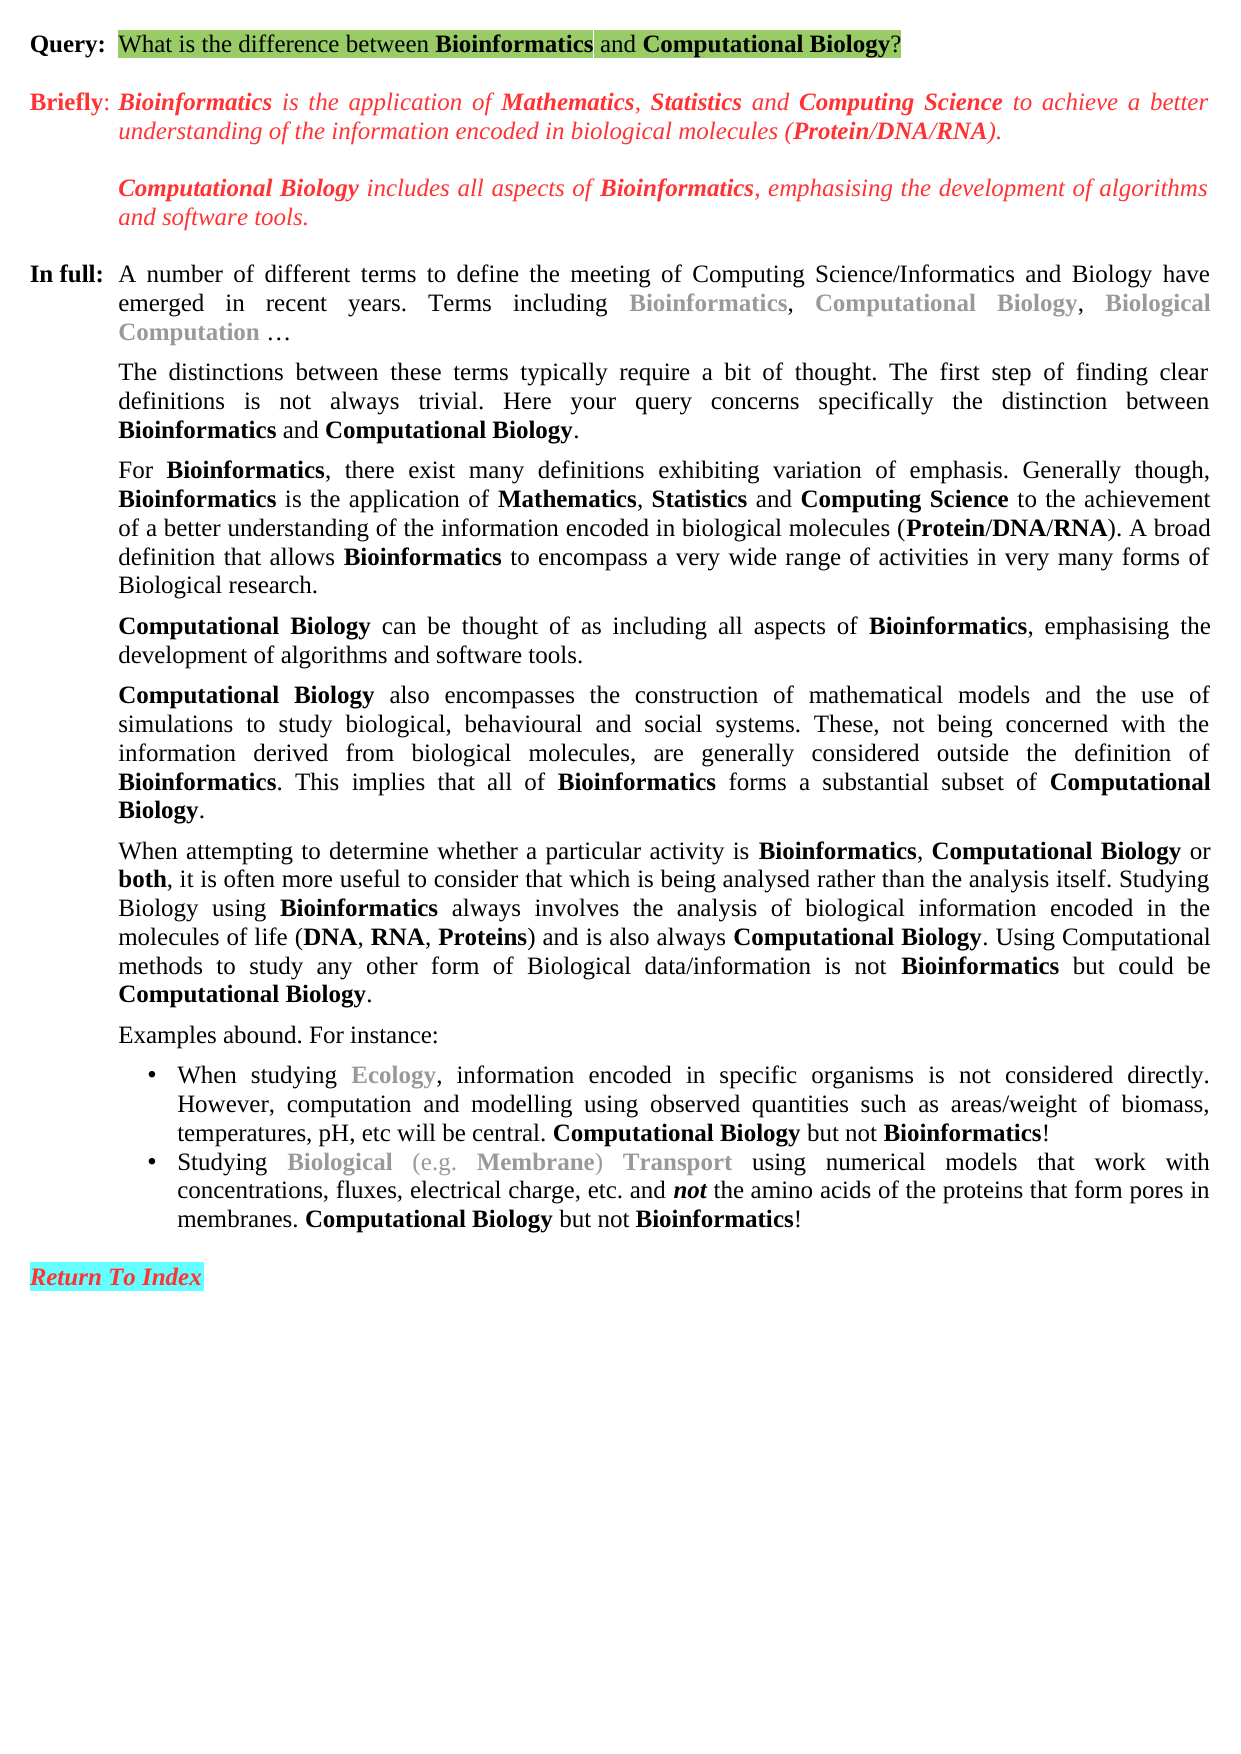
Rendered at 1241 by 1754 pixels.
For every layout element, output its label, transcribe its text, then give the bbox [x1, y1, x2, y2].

text Computational Biology includes all aspects of Bioinformatics, emphasising the development of algorithms and software tools. [29, 173, 1211, 231]
text Examples abound. For instance: [29, 1020, 1211, 1049]
text For Bioinformatics, there exist many definitions exhibiting variation of emphasis. Generally though, Bioinformatics is the application of Mathematics, Statistics and Computing Science to the achievement of a better understanding of the information encoded in biological molecules (Protein/DNA/RNA). A broad definition that allows Bioinformatics to encompass a very wide range of activities in very many forms of Biological research. [29, 456, 1211, 599]
text Query: What is the difference between Bioinformatics and Computational Biology? [29, 29, 1211, 58]
text The distinctions between these terms typically require a bit of thought. The first step of finding clear definitions is not always trivial. Here your query concerns specifically the distinction between Bioinformatics and Computational Biology. [29, 357, 1211, 444]
text Computational Biology also encompasses the construction of mathematical models and the use of simulations to study biological, behavioural and social systems. These, not being concerned with the information derived from biological molecules, are generally considered outside the definition of Bioinformatics. This implies that all of Bioinformatics forms a substantial subset of Computational Biology. [29, 680, 1211, 824]
list Studying Biological (e.g. Membrane) Transport using numerical models that work with concentrations, fluxes, electrical charge, etc. and not the amino acids of the proteins that form pores in membranes. Computational Biology but not Bioinformatics! [148, 1147, 1211, 1233]
text Briefly: Bioinformatics is the application of Mathematics, Statistics and Computing Science to achieve a better understanding of the information encoded in biological molecules (Protein/DNA/RNA). [29, 87, 1211, 144]
list When studying Ecology, information encoded in specific organisms is not considered directly. However, computation and modelling using observed quantities such as areas/weight of biomass, temperatures, pH, etc will be central. Computational Biology but not Bioinformatics! [148, 1061, 1211, 1147]
text In full: A number of different terms to define the meeting of Computing Science/Informatics and Biology have emerged in recent years. Terms including Bioinformatics, Computational Biology, Biological Computation … [29, 259, 1211, 346]
text Return To Index [29, 1262, 1211, 1291]
text Computational Biology can be thought of as including all aspects of Bioinformatics, emphasising the development of algorithms and software tools. [29, 611, 1211, 668]
text When attempting to determine whether a particular activity is Bioinformatics, Computational Biology or both, it is often more useful to consider that which is being analysed rather than the analysis itself. Studying Biology using Bioinformatics always involves the analysis of biological information encoded in the molecules of life (DNA, RNA, Proteins) and is also always Computational Biology. Using Computational methods to study any other form of Biological data/information is not Bioinformatics but could be Computational Biology. [29, 836, 1211, 1008]
